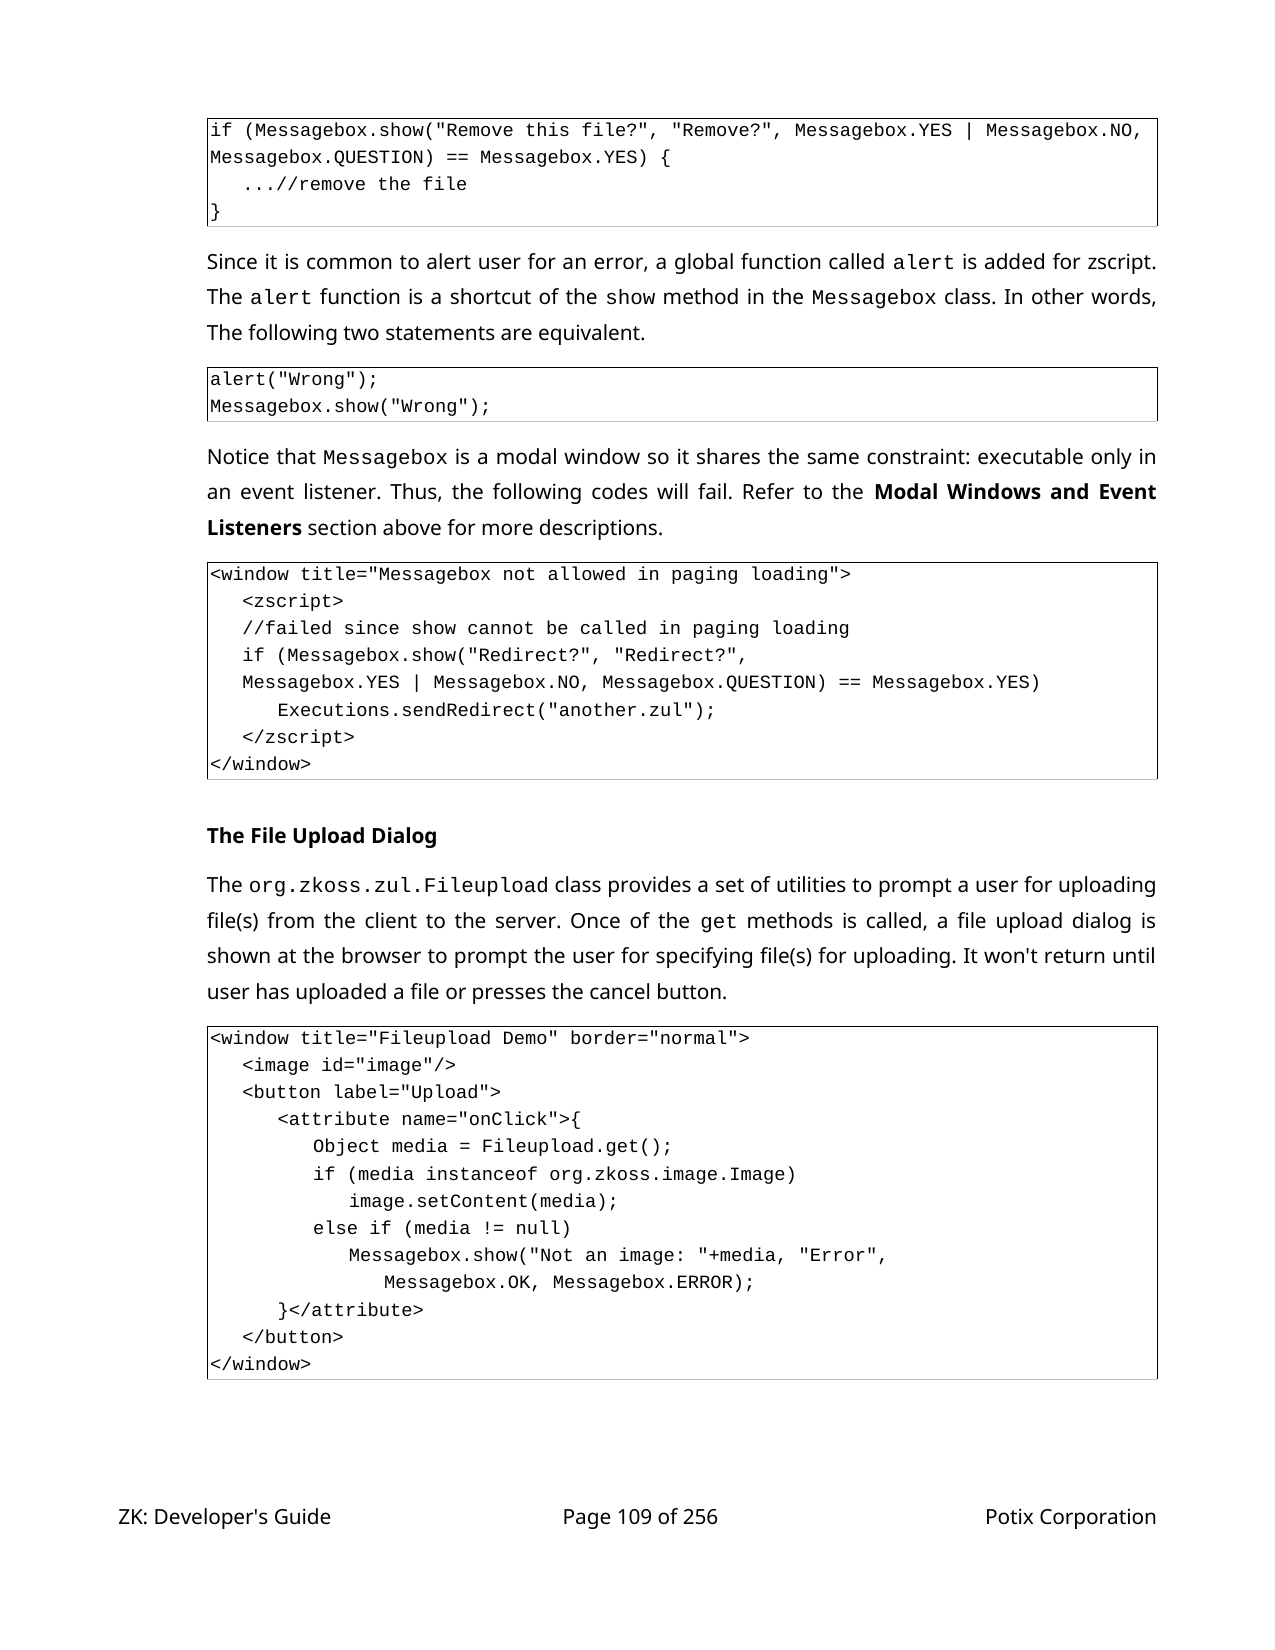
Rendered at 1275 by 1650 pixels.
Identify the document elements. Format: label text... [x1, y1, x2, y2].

text }</attribute> [208, 1297, 1157, 1322]
text Messagebox.OK, Messagebox.ERROR); [208, 1270, 1157, 1294]
text } [208, 199, 1157, 226]
text Messagebox.show("Wrong"); [208, 394, 1157, 421]
text //failed since show cannot be called in paging loading [208, 616, 1157, 640]
text Executions.sendRedirect("another.zul"); [208, 697, 1157, 722]
text Since it is common to alert user for an error, a global function called alert is added for zscript. The alert function is a shortcut of the show method in the Messagebox class. In other words, The following two statements are equivalent. [207, 247, 1157, 346]
text if (Messagebox.show("Redirect?", "Redirect?", [208, 643, 1157, 667]
text image.setContent(media); [208, 1189, 1157, 1213]
text if (Messagebox.show("Remove this file?", "Remove?", Messagebox.YES | Messagebox.NO, Messagebox.QUESTION) == Messagebox.YES) { [208, 119, 1157, 169]
text Object media = Fileupload.get(); [208, 1134, 1157, 1159]
text else if (media != null) [208, 1216, 1157, 1240]
text <window title="Fileupload Demo" border="normal"> [208, 1027, 1157, 1050]
text </zscript> [208, 725, 1157, 749]
text Messagebox.YES | Messagebox.NO, Messagebox.QUESTION) == Messagebox.YES) [208, 670, 1157, 694]
text Messagebox.show("Not an image: "+media, "Error", [208, 1243, 1157, 1267]
text </window> [208, 1352, 1157, 1379]
text <attribute name="onClick">{ [208, 1107, 1157, 1131]
text <zscript> [208, 589, 1157, 613]
text Notice that Messagebox is a modal window so it shares the same constraint: executable only in an event listener. Thus, the following codes will fail. Refer to the Modal Windows and Event Listeners section above for more descriptions. [207, 442, 1157, 541]
text <button label="Upload"> [208, 1080, 1157, 1104]
text The org.zkoss.zul.Fileupload class provides a set of utilities to prompt a user for uploading file(s) from the client to the server. Once of the get methods is called, a file upload dialog is shown at the browser to prompt the user for specifying file(s) for uploading. It won't return until user has uploaded a file or presses the cancel button. [207, 871, 1157, 1005]
text </window> [208, 752, 1157, 779]
text if (media instanceof org.zkoss.image.Image) [208, 1162, 1157, 1186]
subtitle The File Upload Dialog [207, 822, 1157, 850]
text ...//remove the file [208, 172, 1157, 196]
text <image id="image"/> [208, 1053, 1157, 1077]
text <window title="Messagebox not allowed in paging loading"> [208, 563, 1157, 586]
text alert("Wrong"); [208, 368, 1157, 391]
text </button> [208, 1325, 1157, 1349]
